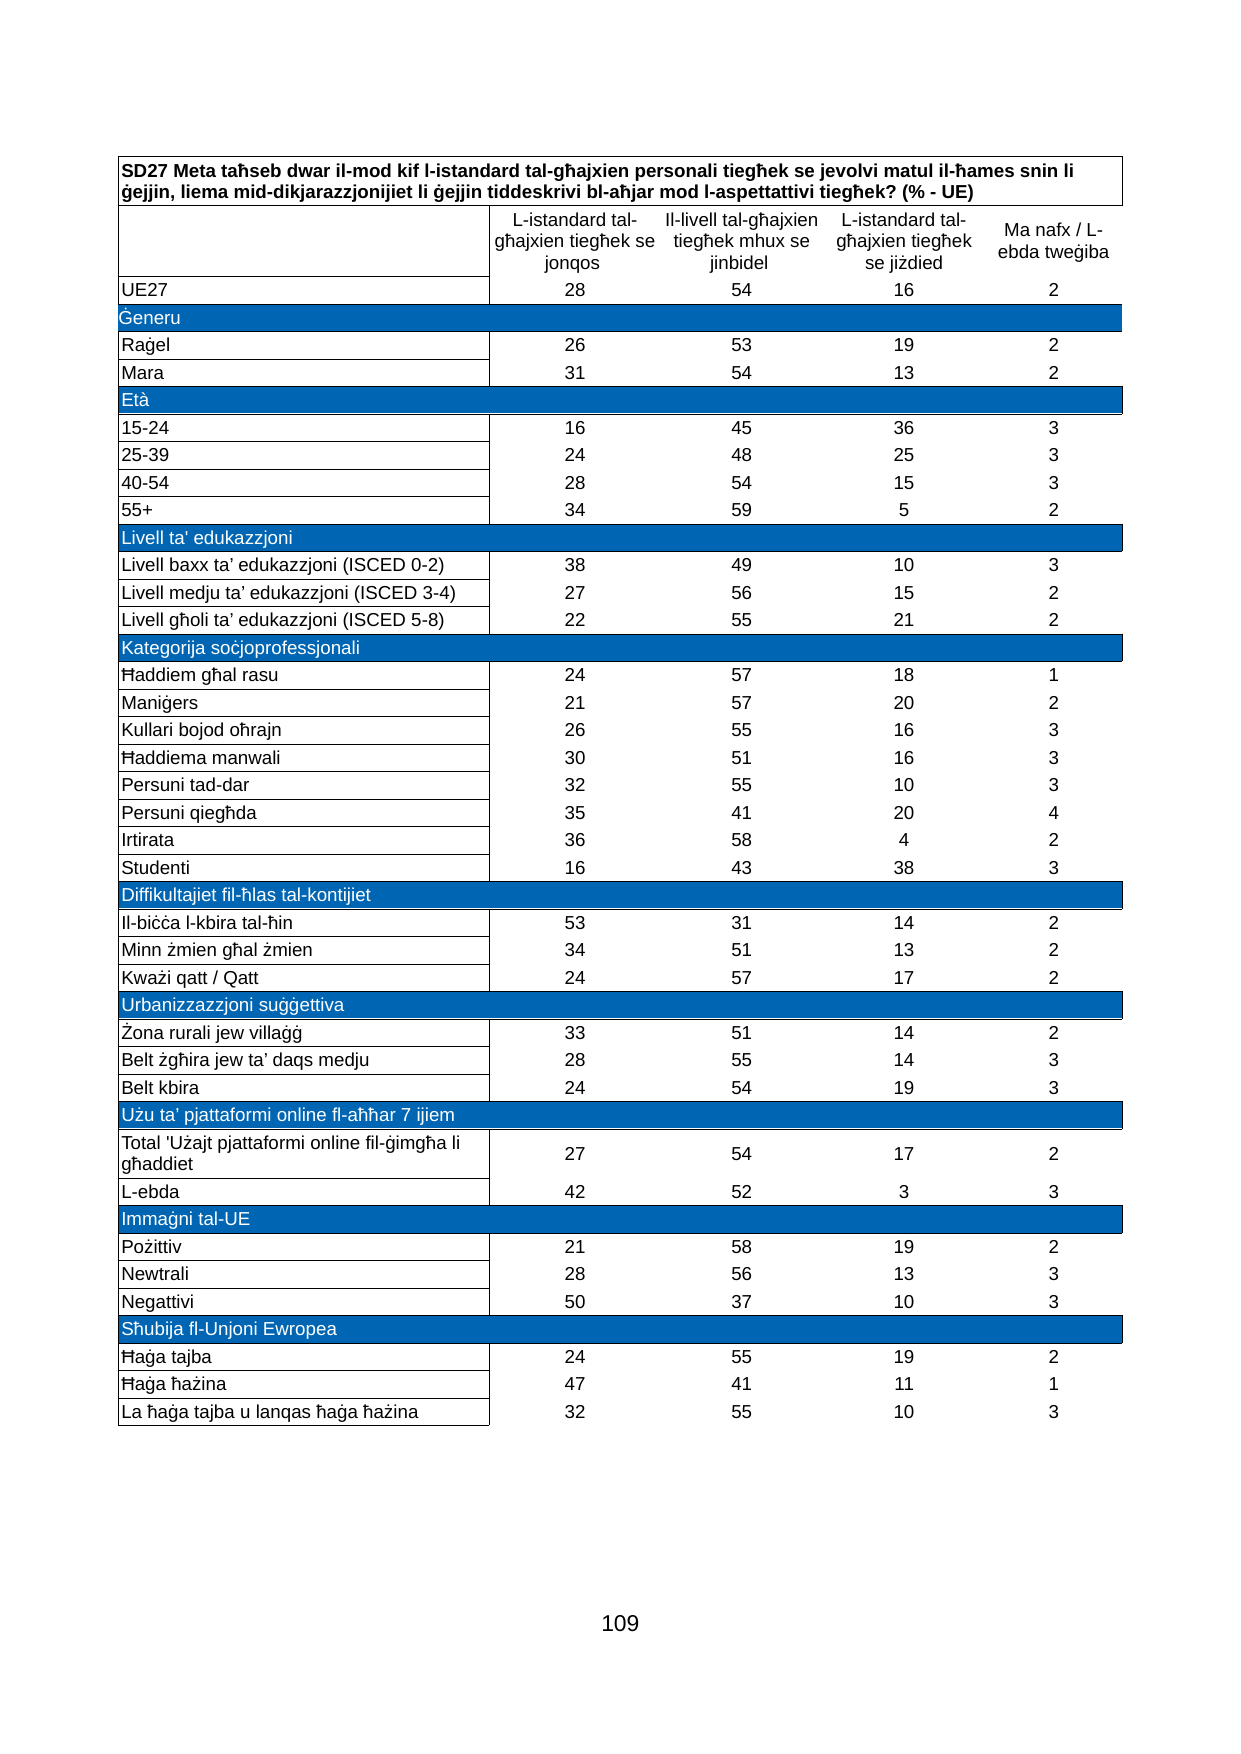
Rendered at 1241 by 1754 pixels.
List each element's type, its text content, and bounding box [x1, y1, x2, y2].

table_cell 47 [490, 1370, 660, 1398]
table_cell 2 [985, 276, 1122, 303]
table_cell 3 [985, 1398, 1122, 1425]
table_cell 21 [490, 689, 660, 716]
table_cell Belt żgħira jew ta’ daqs medju [119, 1047, 489, 1073]
table_cell 24 [490, 1074, 660, 1101]
table_cell 34 [490, 496, 660, 523]
table_cell 1 [985, 1370, 1122, 1398]
table_cell 17 [823, 1130, 985, 1178]
table_cell 2 [985, 964, 1122, 991]
table_cell Ma nafx / L-ebda tweġiba [985, 206, 1122, 276]
table_cell 58 [660, 826, 823, 853]
table_cell Kategorija soċjoprofessjonali [119, 635, 1122, 661]
table_cell Sħubija fl-Unjoni Ewropea [119, 1316, 1122, 1343]
table_cell 3 [985, 552, 1122, 578]
table_cell Kważi qatt / Qatt [119, 965, 489, 991]
table_cell Belt kbira [119, 1075, 489, 1101]
table_cell 57 [660, 689, 823, 716]
table_cell 2 [985, 606, 1122, 633]
table_cell 28 [490, 1046, 660, 1073]
table_cell 25-39 [119, 442, 489, 468]
table_cell 58 [660, 1234, 823, 1260]
table_cell Pożittiv [119, 1234, 489, 1260]
table_cell 15 [823, 469, 985, 496]
table_cell 26 [490, 716, 660, 743]
table_cell Kullari bojod oħrajn [119, 717, 489, 743]
table_cell La ħaġa tajba u lanqas ħaġa ħażina [119, 1399, 489, 1425]
table_cell Persuni tad-dar [119, 772, 489, 798]
table_cell Il-biċċa l-kbira tal-ħin [119, 910, 489, 936]
table_cell Minn żmien għal żmien [119, 937, 489, 963]
table_cell Persuni qiegħda [119, 800, 489, 826]
table_cell 57 [660, 662, 823, 688]
table_cell 11 [823, 1370, 985, 1398]
table_cell 20 [823, 689, 985, 716]
table_cell 34 [490, 936, 660, 963]
table_cell 40-54 [119, 470, 489, 496]
table_cell 56 [660, 1260, 823, 1288]
table_cell Żona rurali jew villaġġ [119, 1020, 489, 1046]
table_cell 10 [823, 552, 985, 578]
table_cell 51 [660, 936, 823, 963]
table_cell 3 [823, 1178, 985, 1205]
table_cell 13 [823, 1260, 985, 1288]
table_cell 19 [823, 332, 985, 358]
table_cell 3 [985, 1046, 1122, 1073]
table_cell Total 'Użajt pjattaformi online fil-ġimgħa li għaddiet [119, 1130, 489, 1178]
table_cell 53 [490, 910, 660, 936]
table_cell 43 [660, 854, 823, 881]
table_cell 3 [985, 716, 1122, 743]
table_cell 38 [823, 854, 985, 881]
table_cell 28 [490, 469, 660, 496]
table_cell Livell għoli ta’ edukazzjoni (ISCED 5-8) [119, 607, 489, 633]
table_cell 14 [823, 1046, 985, 1073]
table_cell Ħaddiem għal rasu [119, 662, 489, 688]
table_cell 55 [660, 1398, 823, 1425]
table_cell 2 [985, 332, 1122, 358]
table_cell 30 [490, 744, 660, 771]
table_cell 2 [985, 936, 1122, 963]
table_cell 16 [490, 415, 660, 441]
table_cell Ġeneru [118, 305, 1122, 331]
table_cell 15-24 [119, 415, 489, 441]
table_cell 21 [490, 1234, 660, 1260]
table_cell 51 [660, 1020, 823, 1046]
table_cell 2 [985, 1020, 1122, 1046]
table_cell 38 [490, 552, 660, 578]
table_cell L-istandard tal-għajxien tiegħek se jiżdied [823, 206, 985, 276]
table_cell Diffikultajiet fil-ħlas tal-kontijiet [119, 882, 1122, 908]
table_cell Ħaddiema manwali [119, 745, 489, 771]
table_cell 50 [490, 1288, 660, 1315]
table_cell 22 [490, 606, 660, 633]
table_cell 51 [660, 744, 823, 771]
table_cell Ħaġa tajba [119, 1344, 489, 1370]
table_cell 13 [823, 359, 985, 386]
table_cell 54 [660, 276, 823, 303]
table_cell 25 [823, 441, 985, 468]
table_cell 3 [985, 1288, 1122, 1315]
table_cell L-istandard tal-għajxien tiegħek se jonqos [490, 206, 660, 276]
table_cell 14 [823, 1020, 985, 1046]
table_cell 31 [490, 359, 660, 386]
table_cell 2 [985, 1130, 1122, 1178]
table_cell 27 [490, 579, 660, 606]
table_cell 27 [490, 1130, 660, 1178]
table_cell 54 [660, 1074, 823, 1101]
table_cell 41 [660, 799, 823, 826]
table_cell 3 [985, 744, 1122, 771]
table_cell [119, 206, 489, 276]
table_cell Mara [119, 360, 489, 386]
table_cell 3 [985, 441, 1122, 468]
table_cell 31 [660, 910, 823, 936]
table_cell 3 [985, 771, 1122, 798]
table_cell 16 [490, 854, 660, 881]
table_cell 19 [823, 1074, 985, 1101]
table_cell 53 [660, 332, 823, 358]
table_cell 55 [660, 771, 823, 798]
table_cell 55 [660, 606, 823, 633]
table_cell 55 [660, 1046, 823, 1073]
table_cell 2 [985, 579, 1122, 606]
table_cell 3 [985, 1178, 1122, 1205]
table_cell 55+ [119, 497, 489, 523]
table_cell Immaġni tal-UE [119, 1206, 1122, 1233]
table_cell 54 [660, 1130, 823, 1178]
table_cell 41 [660, 1370, 823, 1398]
table_cell 2 [985, 1344, 1122, 1370]
table_cell 16 [823, 276, 985, 303]
table_cell 28 [490, 1260, 660, 1288]
table_cell 28 [490, 276, 660, 303]
table_cell 1 [985, 662, 1122, 688]
table_cell 3 [985, 415, 1122, 441]
table_cell Użu ta’ pjattaformi online fl-aħħar 7 ijiem [119, 1102, 1122, 1128]
table_cell 54 [660, 469, 823, 496]
table_cell 42 [490, 1178, 660, 1205]
table_cell Maniġers [119, 690, 489, 716]
table_cell 5 [823, 496, 985, 523]
table_cell 19 [823, 1234, 985, 1260]
table_cell UE27 [119, 277, 489, 303]
table_cell 16 [823, 744, 985, 771]
table_cell 54 [660, 359, 823, 386]
table_cell Irtirata [119, 827, 489, 853]
table_cell 10 [823, 1288, 985, 1315]
table_cell Newtrali [119, 1261, 489, 1288]
table_cell 32 [490, 1398, 660, 1425]
table_cell L-ebda [119, 1179, 489, 1205]
table_cell 3 [985, 1074, 1122, 1101]
table_cell Età [119, 387, 1122, 413]
table_cell 17 [823, 964, 985, 991]
table_cell 21 [823, 606, 985, 633]
table_cell 19 [823, 1344, 985, 1370]
table_cell 10 [823, 771, 985, 798]
table_cell Raġel [119, 332, 489, 358]
table_cell 55 [660, 1344, 823, 1370]
table_cell 57 [660, 964, 823, 991]
table_cell 36 [490, 826, 660, 853]
table_cell Livell baxx ta’ edukazzjoni (ISCED 0-2) [119, 552, 489, 578]
table_cell 26 [490, 332, 660, 358]
table_cell 45 [660, 415, 823, 441]
table_cell 2 [985, 910, 1122, 936]
table_cell Negattivi [119, 1289, 489, 1315]
table_cell 24 [490, 662, 660, 688]
table_cell 20 [823, 799, 985, 826]
table_cell 36 [823, 415, 985, 441]
table_cell 35 [490, 799, 660, 826]
table_cell 32 [490, 771, 660, 798]
table_cell Urbanizzazzjoni suġġettiva [119, 992, 1122, 1018]
table_cell 24 [490, 441, 660, 468]
table_cell 24 [490, 1344, 660, 1370]
table_cell Livell medju ta’ edukazzjoni (ISCED 3-4) [119, 580, 489, 606]
table_cell 3 [985, 854, 1122, 881]
table_cell 13 [823, 936, 985, 963]
table_cell 16 [823, 716, 985, 743]
table_cell 49 [660, 552, 823, 578]
table_cell 3 [985, 1260, 1122, 1288]
table_cell 2 [985, 1234, 1122, 1260]
table_cell 15 [823, 579, 985, 606]
table_cell 18 [823, 662, 985, 688]
table_cell Studenti [119, 855, 489, 881]
table_cell 52 [660, 1178, 823, 1205]
table_cell 2 [985, 496, 1122, 523]
table_cell 14 [823, 910, 985, 936]
table_cell Livell ta' edukazzjoni [119, 525, 1122, 551]
table_cell 4 [985, 799, 1122, 826]
table_header SD27 Meta taħseb dwar il-mod kif l-istandard tal-għajxien personali tiegħek se jevolvi matul il-ħames snin li ġejjin, liema mid-dikjarazzjonijiet li ġejjin tiddeskrivi bl-aħjar mod l-aspettattivi tiegħek? (% - UE) [119, 157, 1122, 205]
table_cell 37 [660, 1288, 823, 1315]
table_cell 59 [660, 496, 823, 523]
table_cell 2 [985, 359, 1122, 386]
table_cell Il-livell tal-għajxien tiegħek mhux se jinbidel [660, 206, 823, 276]
table_cell 10 [823, 1398, 985, 1425]
table_cell 24 [490, 964, 660, 991]
table_cell 55 [660, 716, 823, 743]
table_cell 33 [490, 1020, 660, 1046]
table_cell 56 [660, 579, 823, 606]
table_cell Ħaġa ħażina [119, 1371, 489, 1398]
table_cell 2 [985, 826, 1122, 853]
table_cell 4 [823, 826, 985, 853]
table_cell 48 [660, 441, 823, 468]
table_cell 2 [985, 689, 1122, 716]
table_cell 3 [985, 469, 1122, 496]
